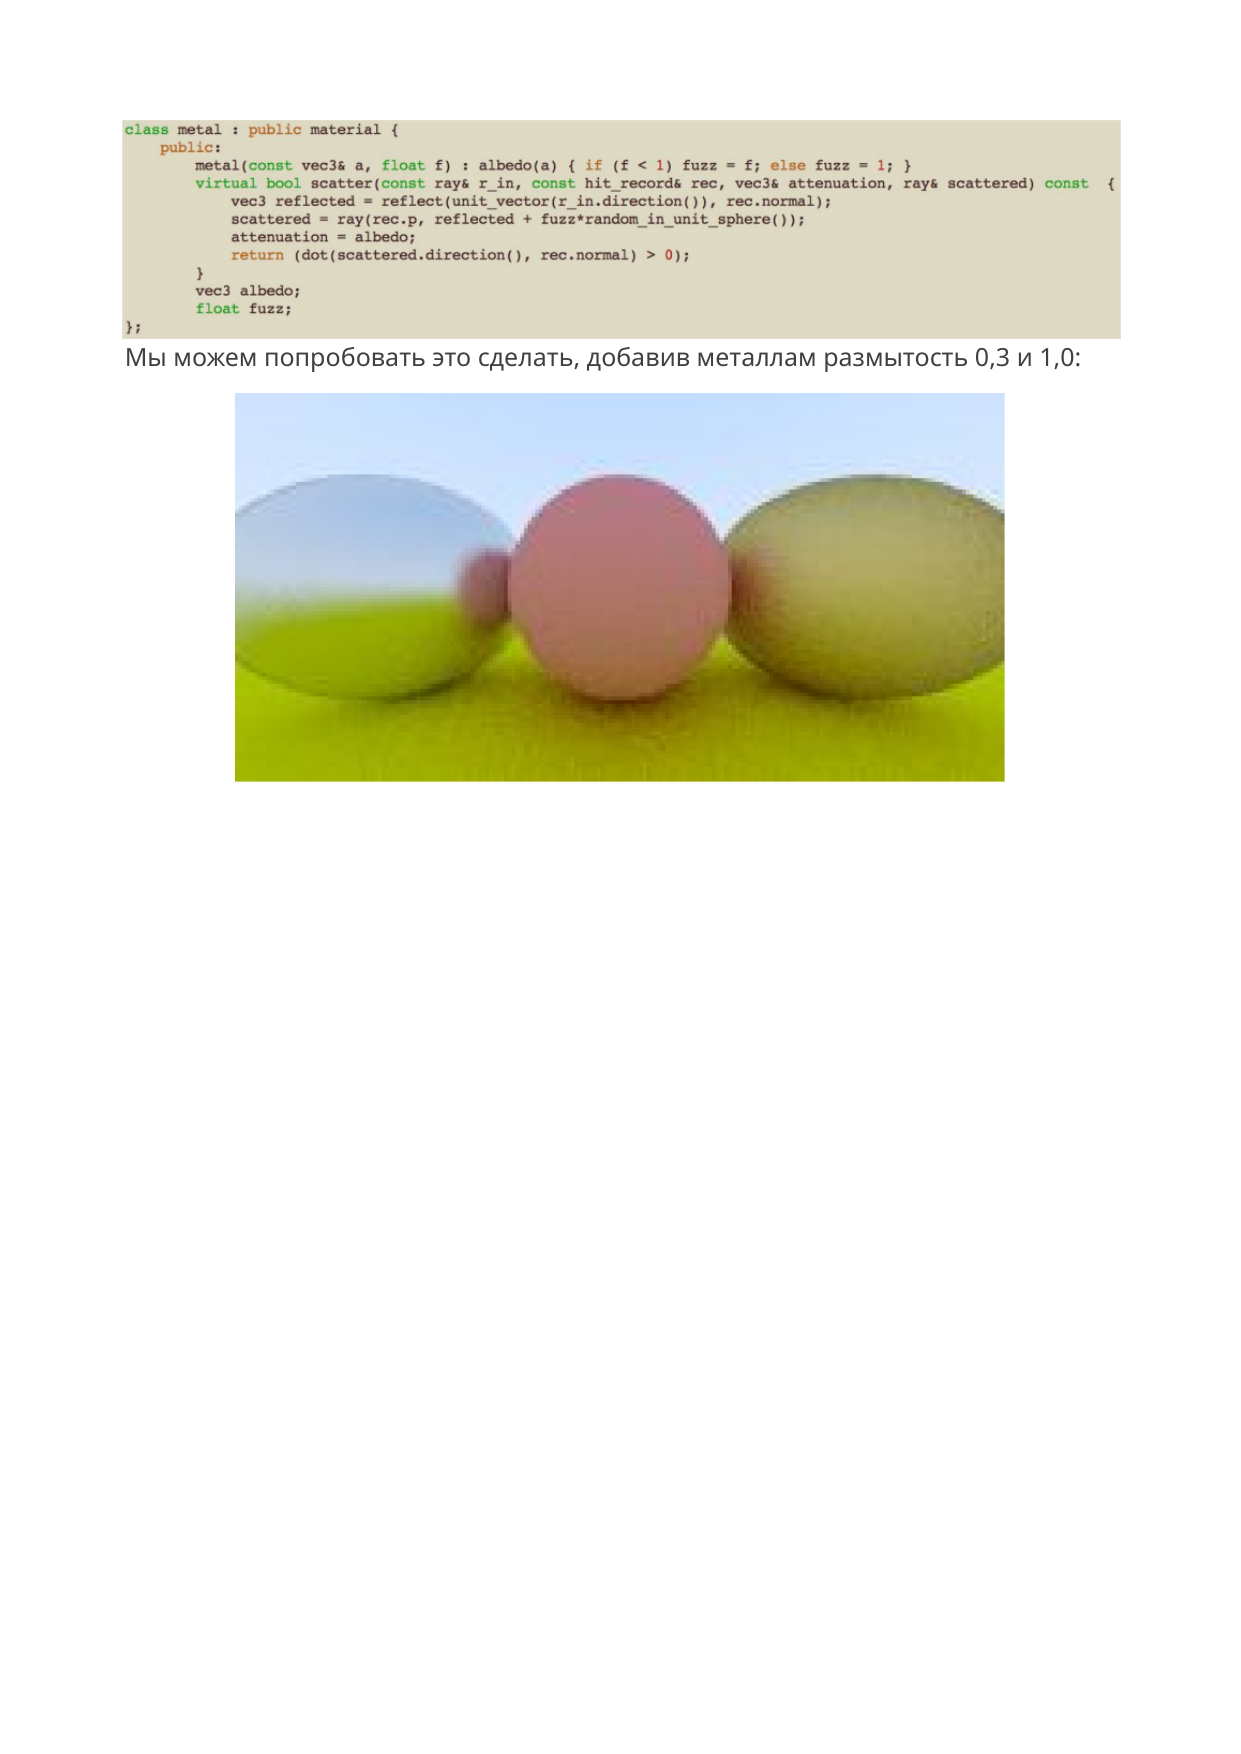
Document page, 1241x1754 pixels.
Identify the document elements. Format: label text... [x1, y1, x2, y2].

text Мы можем попробовать это сделать, добавив металлам размытость 0,3 и 1,0: [118, 340, 1122, 374]
picture [235, 393, 1005, 783]
picture [118, 118, 1123, 340]
